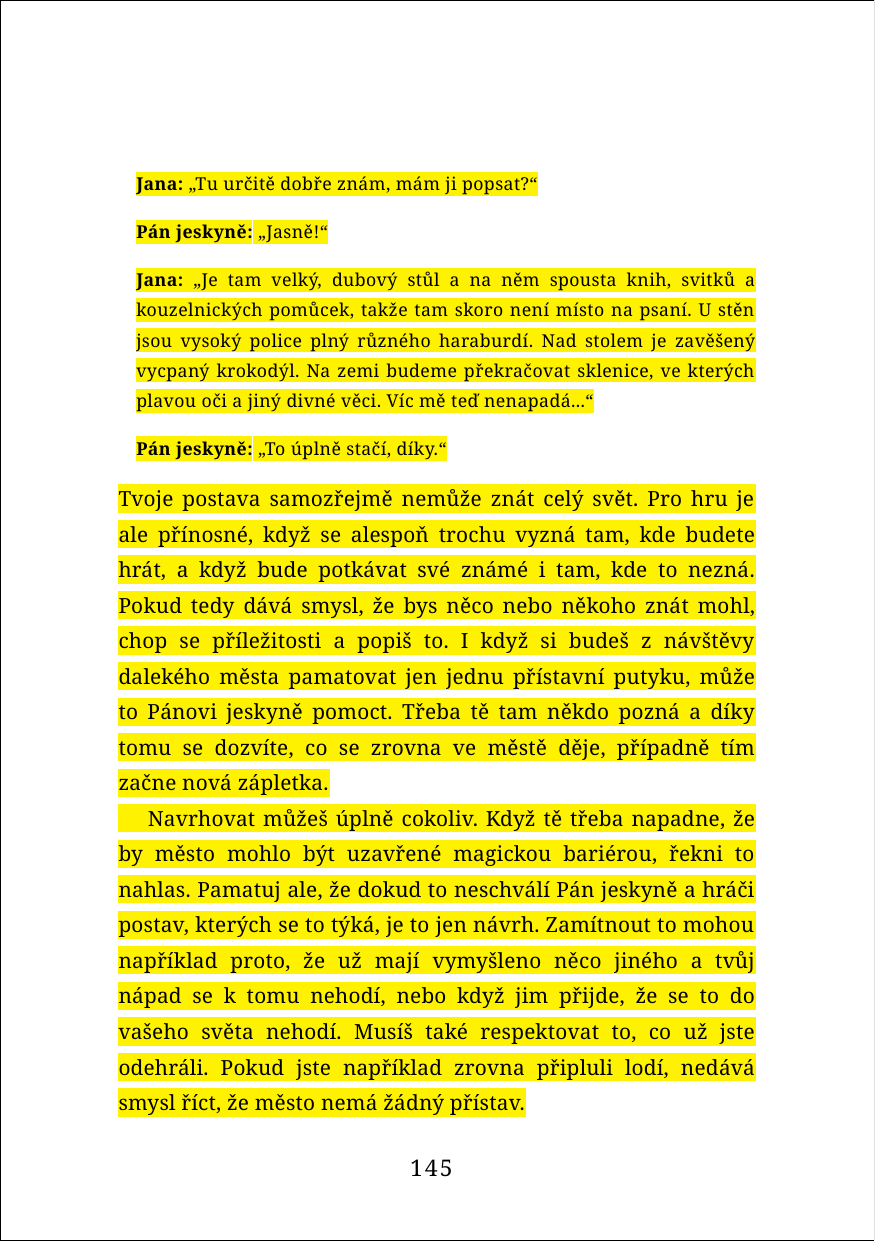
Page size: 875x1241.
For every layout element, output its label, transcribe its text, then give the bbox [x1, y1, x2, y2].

text Jana: „Je tam velký, dubový stůl a na něm spousta knih, svitků a kouzelnických pomůcek, takže tam skoro není místo na psaní. U stěn jsou vysoký police plný různého haraburdí. Nad stolem je zavěšený vycpaný krokodýl. Na zemi budeme překračovat sklenice, ve kterých plavou oči a jiný divné věci. Víc mě teď nenapadá...“ [136, 268, 756, 413]
text Jana: „Tu určitě dobře znám, mám ji popsat?“ [136, 172, 756, 196]
text Pán jeskyně: „Jasně!“ [136, 220, 756, 244]
text Pán jeskyně: „To úplně stačí, díky.“ [136, 436, 756, 461]
text Tvoje postava samozřejmě nemůže znát celý svět. Pro hru je ale přínosné, když se alespoň trochu vyzná tam, kde budete hrát, a když bude potkávat své známé i tam, kde to nezná. Pokud tedy dává smysl, že bys něco nebo někoho znát mohl, chop se příležitosti a popiš to. I když si budeš z návštěvy dalekého města pamatovat jen jednu přístavní putyku, může to Pánovi jeskyně pomoct. Třeba tě tam někdo pozná a díky tomu se dozvíte, co se zrovna ve městě děje, případně tím začne nová zápletka. Navrhovat můžeš úplně cokoliv. Když tě třeba napadne, že by město mohlo být uzavřené magickou bariérou, řekni to nahlas. Pamatuj ale, že dokud to neschválí Pán jeskyně a hráči postav, kterých se to týká, je to jen návrh. Zamítnout to mohou například proto, že už mají vymyšleno něco jiného a tvůj nápad se k tomu nehodí, nebo když jim přijde, že se to do vašeho světa nehodí. Musíš také respektovat to, co už jste odehráli. Pokud jste například zrovna připluli lodí, nedává smysl říct, že město nemá žádný přístav. [118, 484, 756, 1117]
